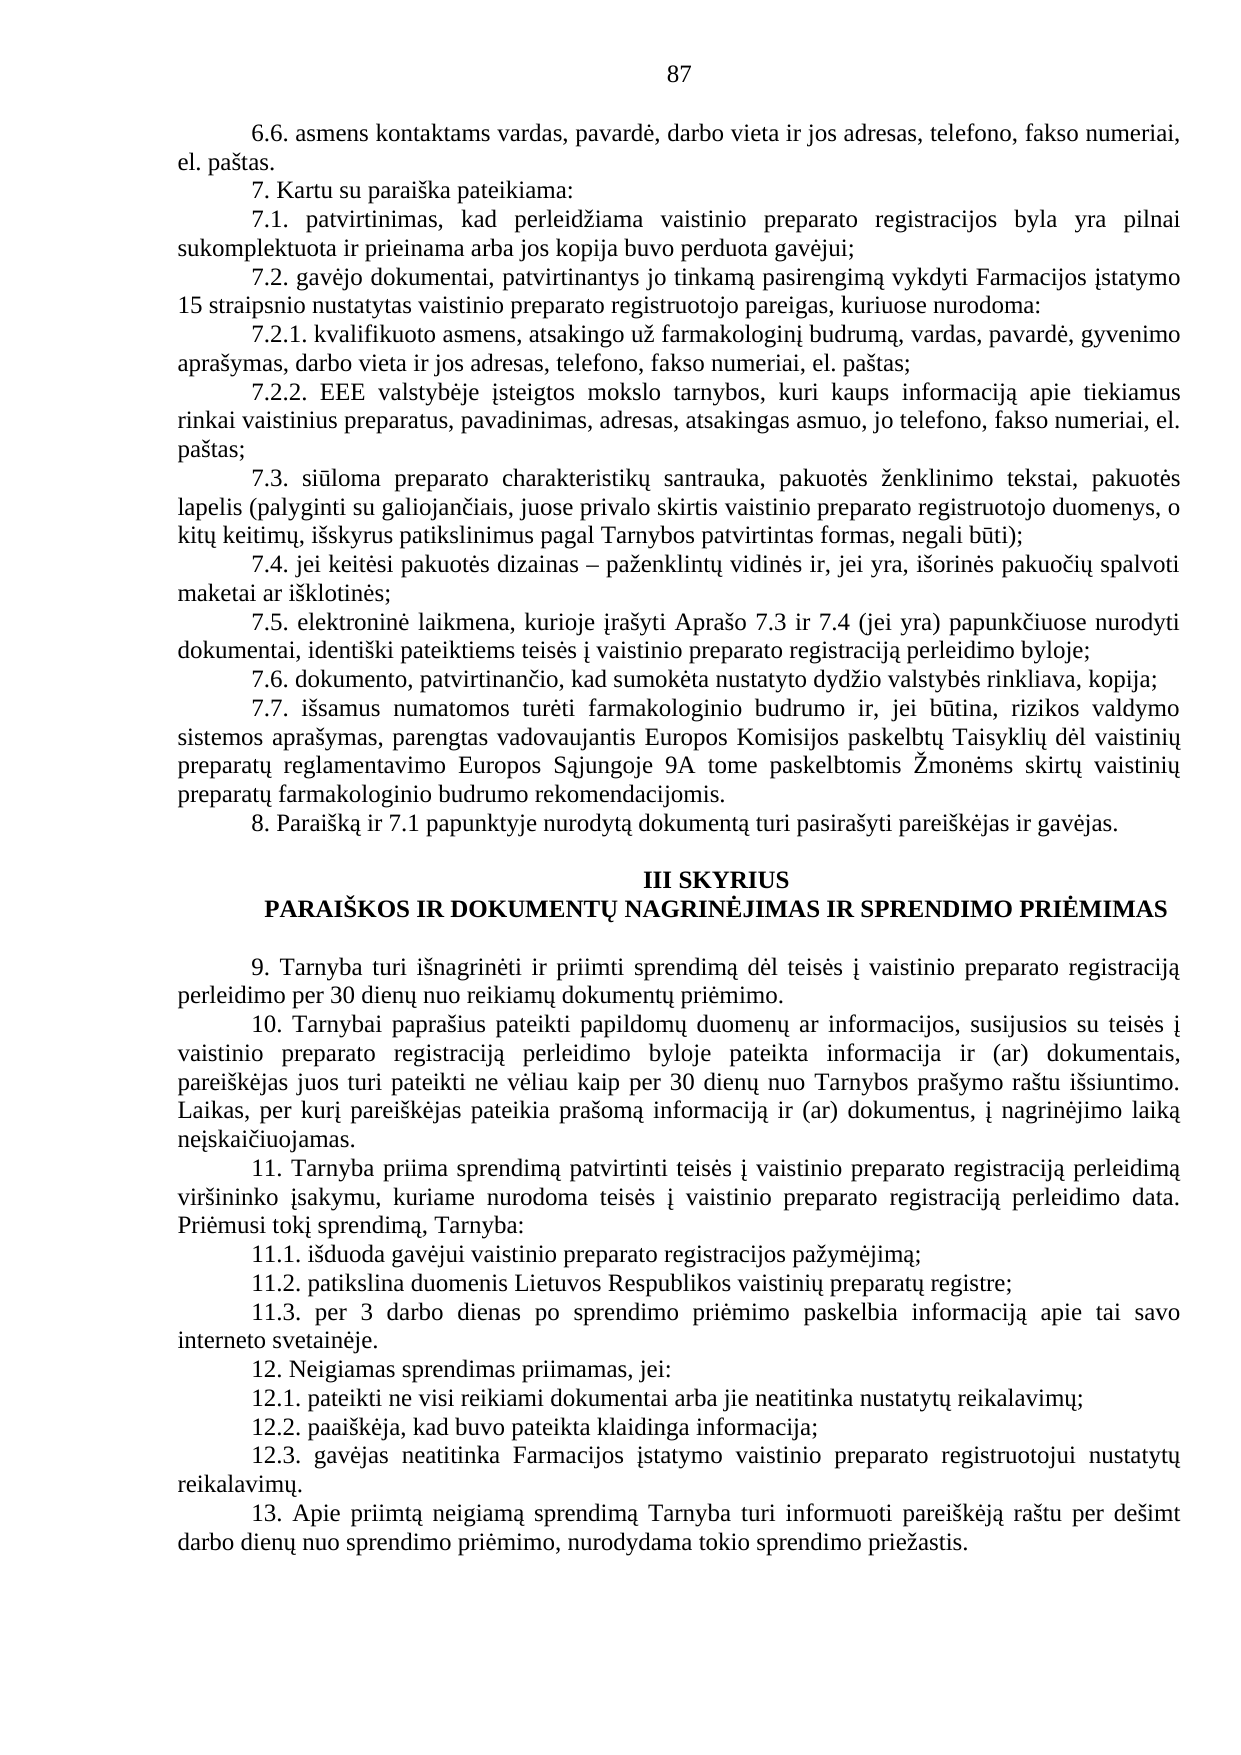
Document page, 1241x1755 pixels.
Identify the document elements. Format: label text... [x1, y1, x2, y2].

text 7.3. siūloma preparato charakteristikų santrauka, pakuotės ženklinimo tekstai, pakuotės lapelis (palyginti su galiojančiais, juose privalo skirtis vaistinio preparato registruotojo duomenys, o kitų keitimų, išskyrus patikslinimus pagal Tarnybos patvirtintas formas, negali būti); [177, 463, 1181, 549]
text 7.2.1. kvalifikuoto asmens, atsakingo už farmakologinį budrumą, vardas, pavardė, gyvenimo aprašymas, darbo vieta ir jos adresas, telefono, fakso numeriai, el. paštas; [177, 319, 1181, 377]
text PARAIŠKOS IR DOKUMENTŲ NAGRINĖJIMAS IR SPRENDIMO PRIĖMIMAS [177, 894, 1181, 923]
text 9. Tarnyba turi išnagrinėti ir priimti sprendimą dėl teisės į vaistinio preparato registraciją perleidimo per 30 dienų nuo reikiamų dokumentų priėmimo. [177, 952, 1181, 1009]
text 10. Tarnybai paprašius pateikti papildomų duomenų ar informacijos, susijusios su teisės į vaistinio preparato registraciją perleidimo byloje pateikta informacija ir (ar) dokumentais, pareiškėjas juos turi pateikti ne vėliau kaip per 30 dienų nuo Tarnybos prašymo raštu išsiuntimo. Laikas, per kurį pareiškėjas pateikia prašomą informaciją ir (ar) dokumentus, į nagrinėjimo laiką neįskaičiuojamas. [177, 1009, 1181, 1153]
text 7.5. elektroninė laikmena, kurioje įrašyti Aprašo 7.3 ir 7.4 (jei yra) papunkčiuose nurodyti dokumentai, identiški pateiktiems teisės į vaistinio preparato registraciją perleidimo byloje; [177, 607, 1181, 664]
text 7.2. gavėjo dokumentai, patvirtinantys jo tinkamą pasirengimą vykdyti Farmacijos įstatymo 15 straipsnio nustatytas vaistinio preparato registruotojo pareigas, kuriuose nurodoma: [177, 262, 1181, 319]
text 11.2. patikslina duomenis Lietuvos Respublikos vaistinių preparatų registre; [177, 1268, 1181, 1297]
text 7.6. dokumento, patvirtinančio, kad sumokėta nustatyto dydžio valstybės rinkliava, kopija; [177, 664, 1181, 693]
text III SKYRIUS [177, 866, 1181, 894]
text 12. Neigiamas sprendimas priimamas, jei: [177, 1354, 1181, 1383]
text 12.2. paaiškėja, kad buvo pateikta klaidinga informacija; [177, 1412, 1181, 1441]
text 6.6. asmens kontaktams vardas, pavardė, darbo vieta ir jos adresas, telefono, fakso numeriai, el. paštas. [177, 118, 1181, 176]
text 7.4. jei keitėsi pakuotės dizainas – paženklintų vidinės ir, jei yra, išorinės pakuočių spalvoti maketai ar išklotinės; [177, 549, 1181, 607]
text 11. Tarnyba priima sprendimą patvirtinti teisės į vaistinio preparato registraciją perleidimą viršininko įsakymu, kuriame nurodoma teisės į vaistinio preparato registraciją perleidimo data. Priėmusi tokį sprendimą, Tarnyba: [177, 1153, 1181, 1239]
text 13. Apie priimtą neigiamą sprendimą Tarnyba turi informuoti pareiškėją raštu per dešimt darbo dienų nuo sprendimo priėmimo, nurodydama tokio sprendimo priežastis. [177, 1498, 1181, 1556]
text 7.7. išsamus numatomos turėti farmakologinio budrumo ir, jei būtina, rizikos valdymo sistemos aprašymas, parengtas vadovaujantis Europos Komisijos paskelbtų Taisyklių dėl vaistinių preparatų reglamentavimo Europos Sąjungoje 9A tome paskelbtomis Žmonėms skirtų vaistinių preparatų farmakologinio budrumo rekomendacijomis. [177, 693, 1181, 808]
text 8. Paraišką ir 7.1 papunktyje nurodytą dokumentą turi pasirašyti pareiškėjas ir gavėjas. [177, 808, 1181, 837]
text 7.2.2. EEE valstybėje įsteigtos mokslo tarnybos, kuri kaups informaciją apie tiekiamus rinkai vaistinius preparatus, pavadinimas, adresas, atsakingas asmuo, jo telefono, fakso numeriai, el. paštas; [177, 377, 1181, 463]
text 7. Kartu su paraiška pateikiama: [177, 176, 1181, 204]
text 12.1. pateikti ne visi reikiami dokumentai arba jie neatitinka nustatytų reikalavimų; [177, 1383, 1181, 1412]
text 11.1. išduoda gavėjui vaistinio preparato registracijos pažymėjimą; [177, 1239, 1181, 1268]
text 12.3. gavėjas neatitinka Farmacijos įstatymo vaistinio preparato registruotojui nustatytų reikalavimų. [177, 1441, 1181, 1498]
text 7.1. patvirtinimas, kad perleidžiama vaistinio preparato registracijos byla yra pilnai sukomplektuota ir prieinama arba jos kopija buvo perduota gavėjui; [177, 204, 1181, 262]
text 11.3. per 3 darbo dienas po sprendimo priėmimo paskelbia informaciją apie tai savo interneto svetainėje. [177, 1297, 1181, 1354]
